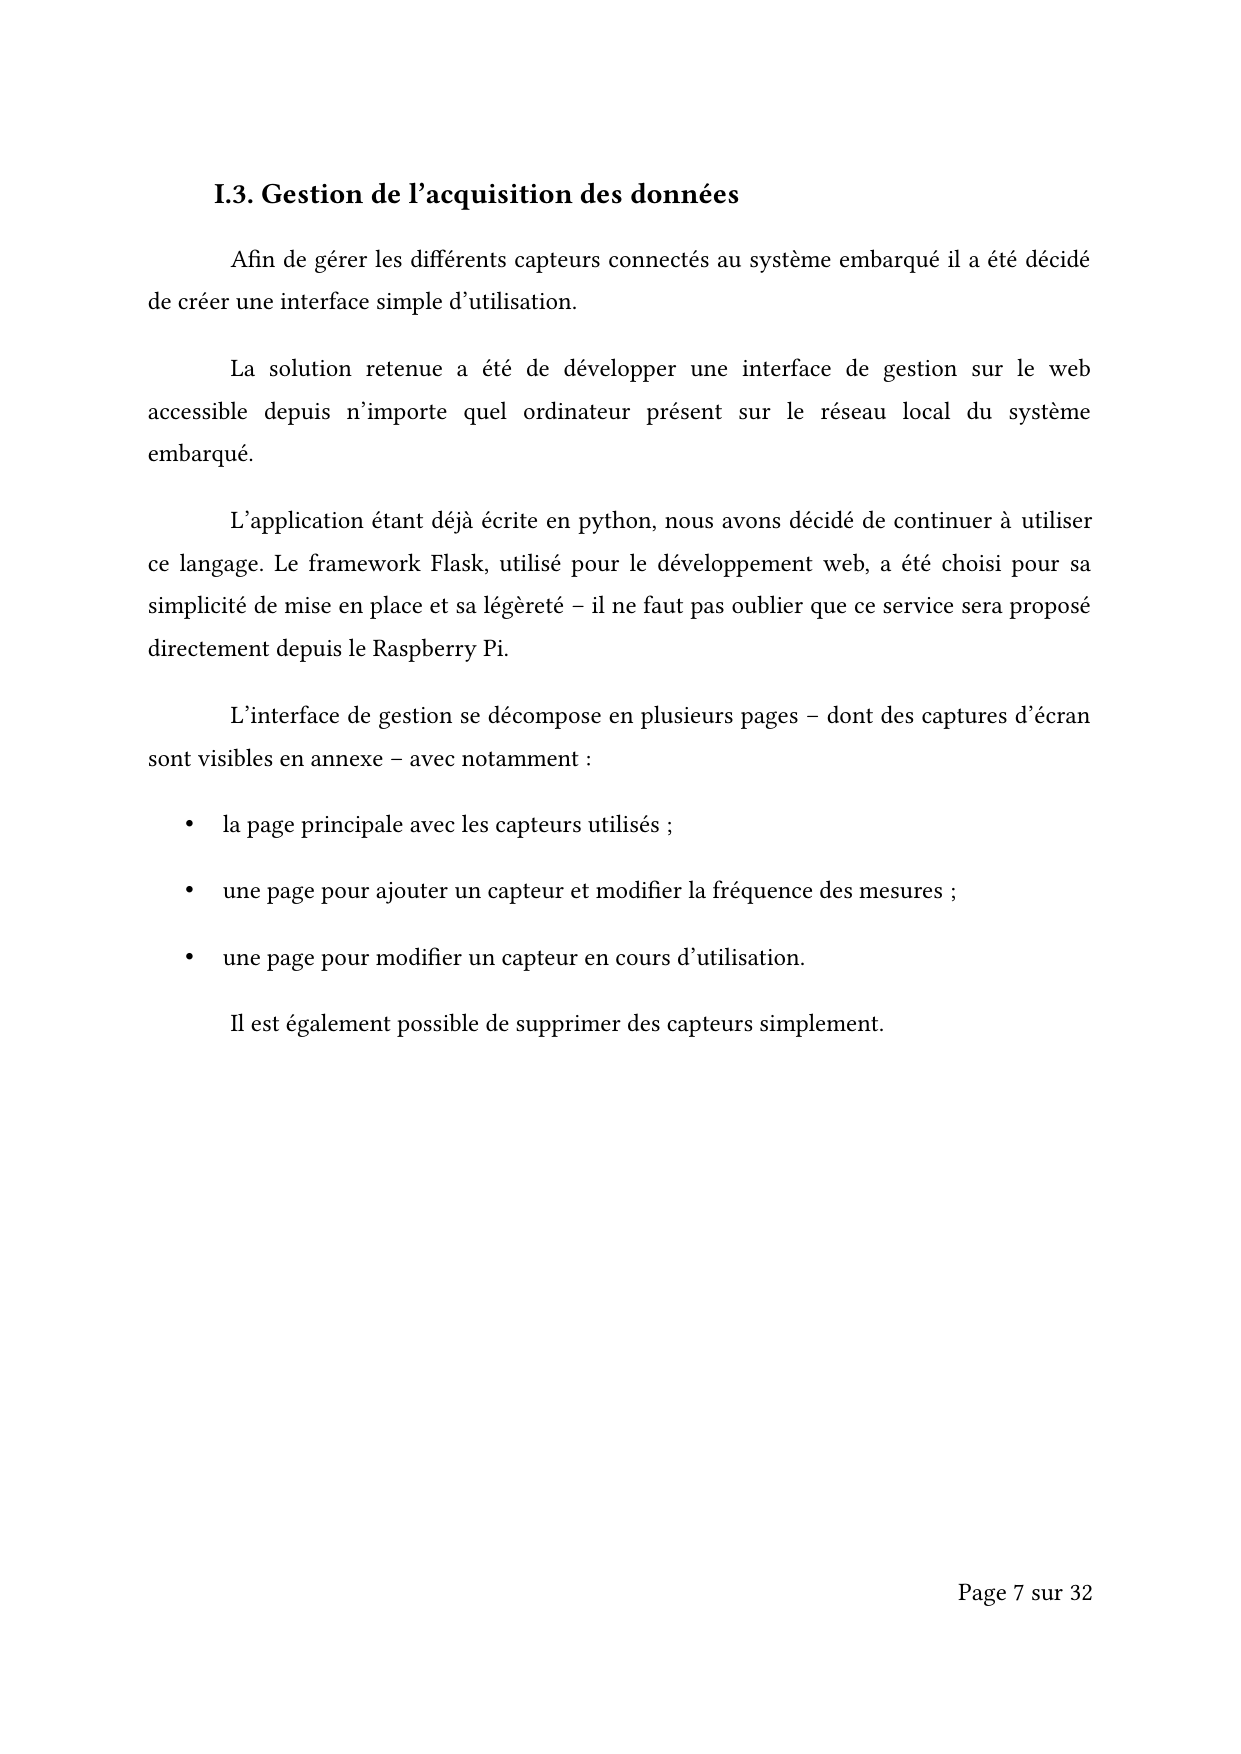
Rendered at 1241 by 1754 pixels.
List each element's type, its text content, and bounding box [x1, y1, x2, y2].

list une page pour ajouter un capteur et modifier la fréquence des mesures ; [185, 877, 1093, 905]
subtitle Gestion de l’acquisition des données [148, 177, 1093, 210]
text Il est également possible de supprimer des capteurs simplement. [148, 1009, 1093, 1038]
text L’interface de gestion se décompose en plusieurs pages – dont des captures d’écran sont visibles en annexe – avec notamment : [148, 701, 1093, 772]
text La solution retenue a été de développer une interface de gestion sur le web accessible depuis n’importe quel ordinateur présent sur le réseau local du système embarqué. [148, 354, 1093, 468]
list une page pour modifier un capteur en cours d’utilisation. [185, 943, 1093, 972]
text L’application étant déjà écrite en python, nous avons décidé de continuer à utiliser ce langage. Le framework Flask, utilisé pour le développement web, a été choisi pour sa simplicité de mise en place et sa légèreté – il ne faut pas oublier que ce service sera proposé directement depuis le Raspberry Pi. [148, 506, 1093, 663]
list la page principale avec les capteurs utilisés ; [185, 810, 1093, 839]
text Afin de gérer les différents capteurs connectés au système embarqué il a été décidé de créer une interface simple d’utilisation. [148, 244, 1093, 316]
